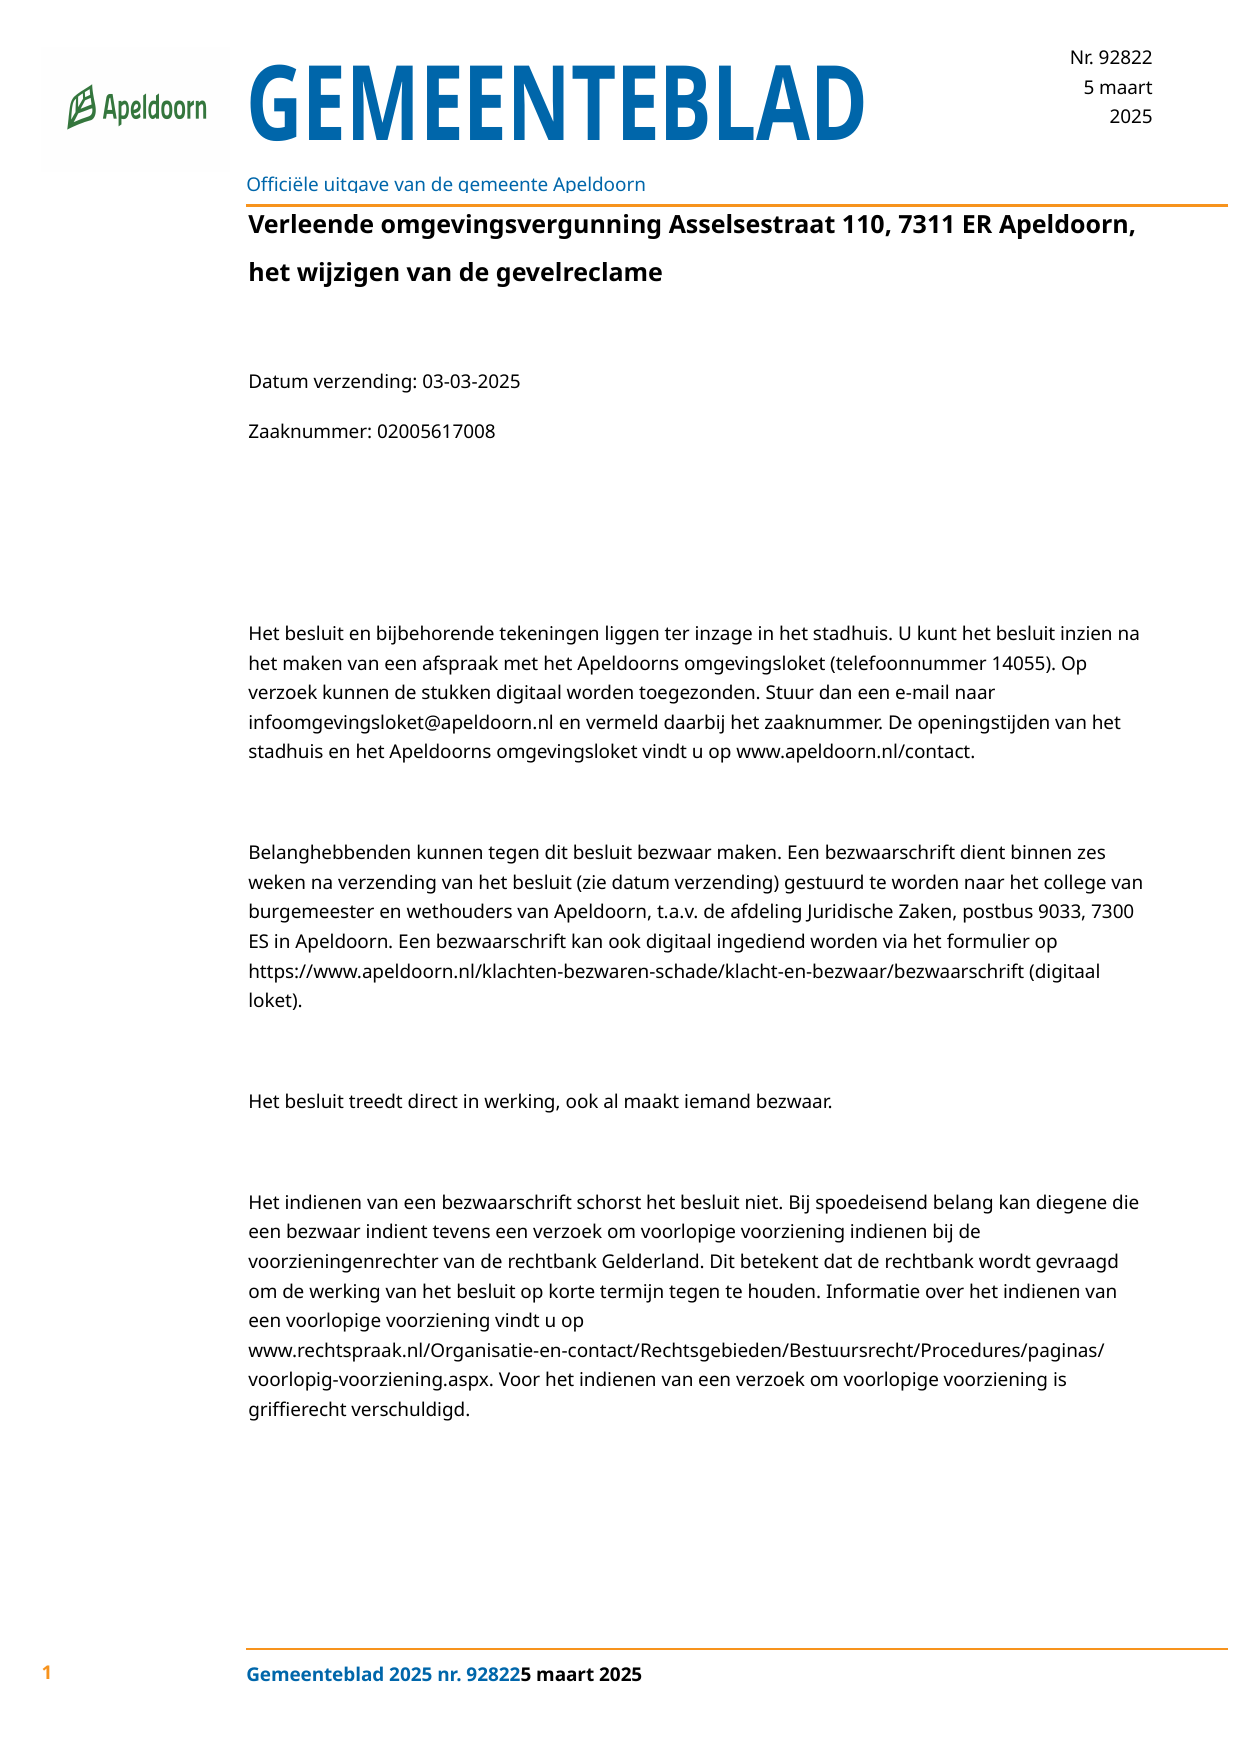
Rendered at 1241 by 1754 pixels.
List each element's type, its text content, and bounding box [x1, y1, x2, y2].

text Het indienen van een bezwaarschrift schorst het besluit niet. Bij spoedeisend belang kan diegene die een bezwaar indient tevens een verzoek om voorlopige voorziening indienen bij de voorzieningenrechter van de rechtbank Gelderland. Dit betekent dat de rechtbank wordt gevraagd om de werking van het besluit op korte termijn tegen te houden. Informatie over het indienen van een voorlopige voorziening vindt u op www.rechtspraak.nl/Organisatie-en-contact/Rechtsgebieden/Bestuursrecht/Procedures/paginas/voorlopig-voorziening.aspx. Voor het indienen van een verzoek om voorlopige voorziening is griffierecht verschuldigd. [248, 1189, 1152, 1422]
text Datum verzending: 03-03-2025 [248, 368, 1152, 394]
text Verleende omgevingsvergunning Asselsestraat 110, 7311 ER Apeldoorn, het wijzigen van de gevelreclame [248, 207, 1152, 288]
text Belanghebbenden kunnen tegen dit besluit bezwaar maken. Een bezwaarschrift dient binnen zes weken na verzending van het besluit (zie datum verzending) gestuurd te worden naar het college van burgemeester en wethouders van Apeldoorn, t.a.v. de afdeling Juridische Zaken, postbus 9033, 7300 ES in Apeldoorn. Een bezwaarschrift kan ook digitaal ingediend worden via het formulier op https://www.apeldoorn.nl/klachten-bezwaren-schade/klacht-en-bezwaar/bezwaarschrift (digitaal loket). [248, 839, 1152, 1013]
picture [41, 47, 231, 172]
text Zaaknummer: 02005617008 [248, 419, 1152, 444]
text Het besluit treedt direct in werking, ook al maakt iemand bezwaar. [248, 1088, 1152, 1114]
text Het besluit en bijbehorende tekeningen liggen ter inzage in het stadhuis. U kunt het besluit inzien na het maken van een afspraak met het Apeldoorns omgevingsloket (telefoonnummer 14055). Op verzoek kunnen de stukken digitaal worden toegezonden. Stuur dan een e-mail naar infoomgevingsloket@apeldoorn.nl en vermeld daarbij het zaaknummer. De openingstijden van het stadhuis en het Apeldoorns omgevingsloket vindt u op www.apeldoorn.nl/contact. [248, 620, 1152, 764]
